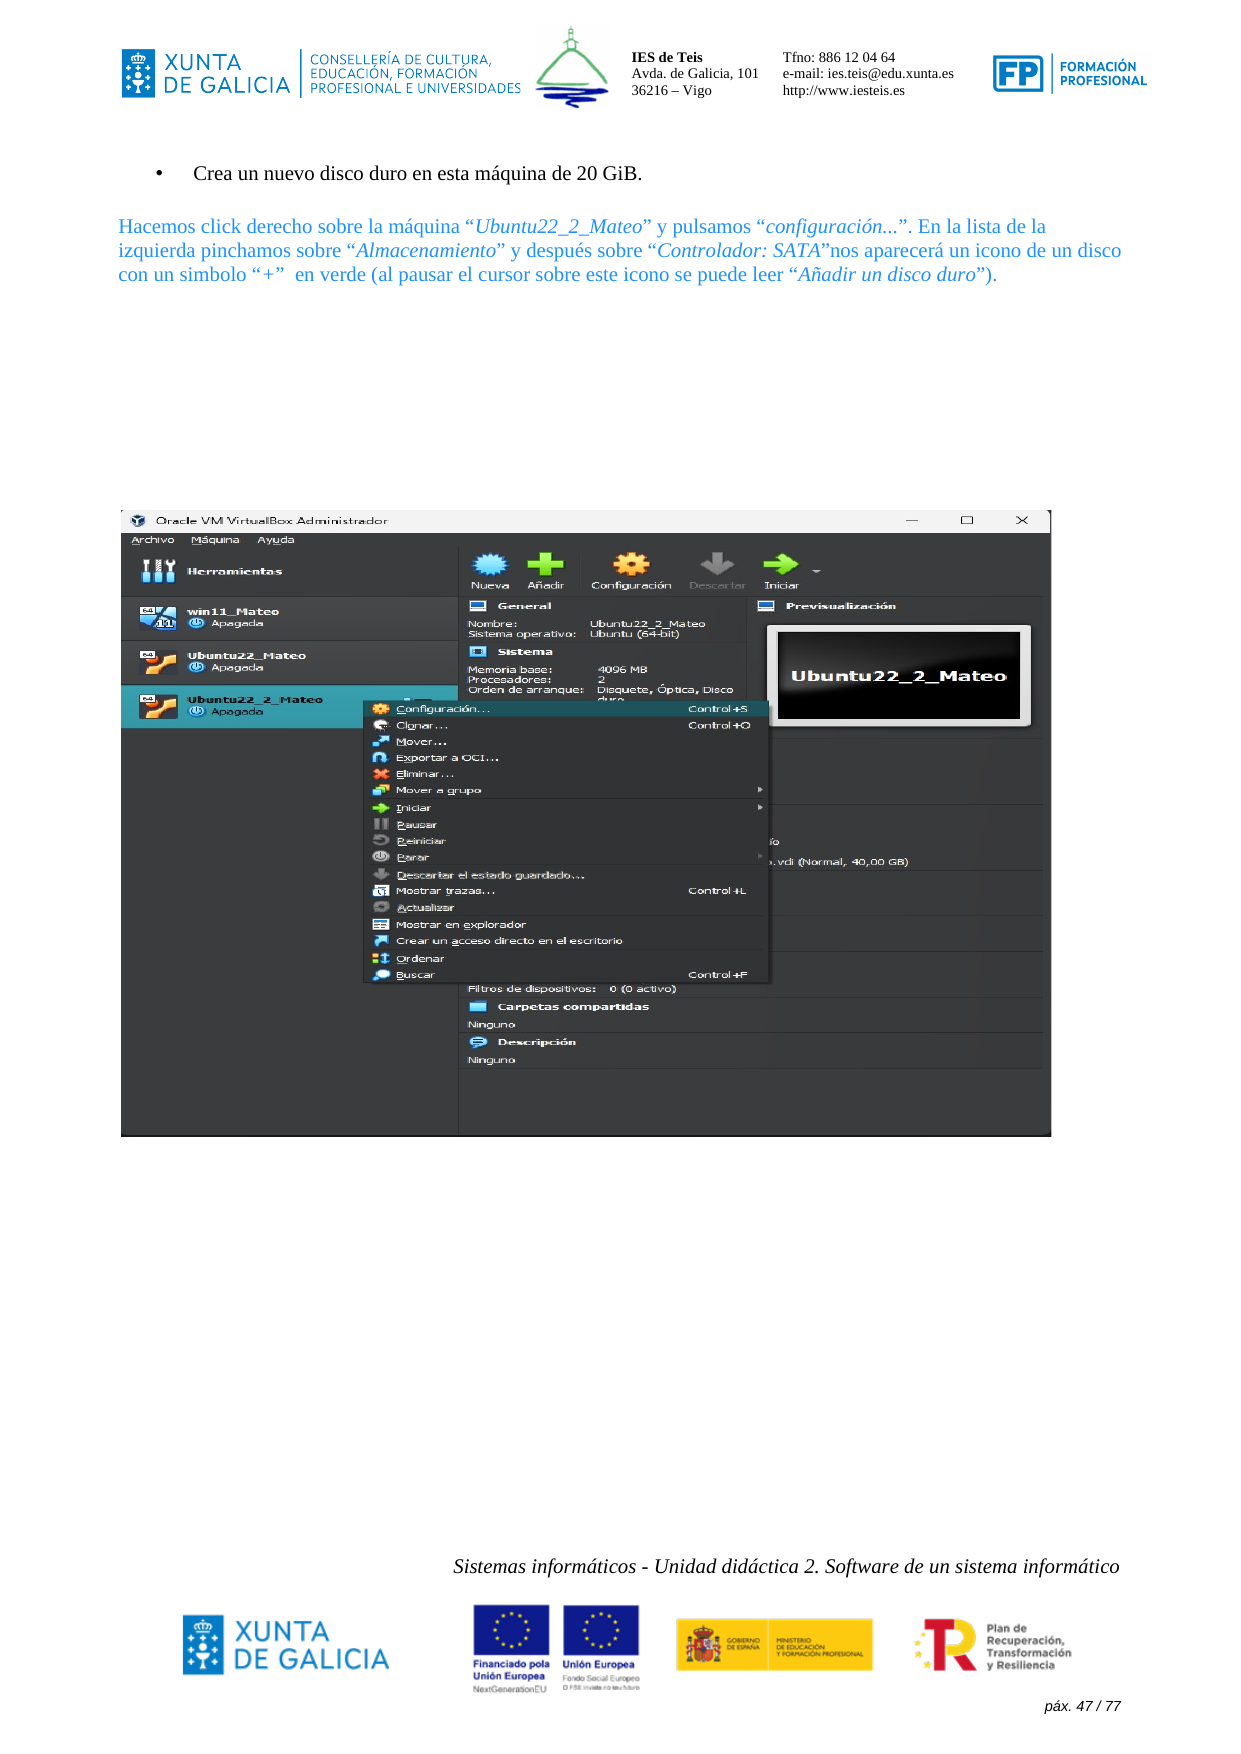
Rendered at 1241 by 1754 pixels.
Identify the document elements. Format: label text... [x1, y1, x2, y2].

list Crea un nuevo disco duro en esta máquina de 20 GiB. [156, 160, 1122, 184]
picture [121, 510, 1052, 1137]
picture [989, 50, 1153, 97]
picture [121, 49, 521, 98]
text Hacemos click derecho sobre la máquina “Ubuntu22_2_Mateo” y pulsamos “configuración...”. En la lista de la izquierda pinchamos sobre “Almacenamiento” y después sobre “Controlador: SATA”nos aparecerá un icono de un disco con un simbolo “+” en verde (al pausar el cursor sobre este icono se puede leer “Añadir un disco duro”). [118, 214, 1122, 286]
picture [534, 25, 611, 110]
picture [182, 1593, 1085, 1700]
